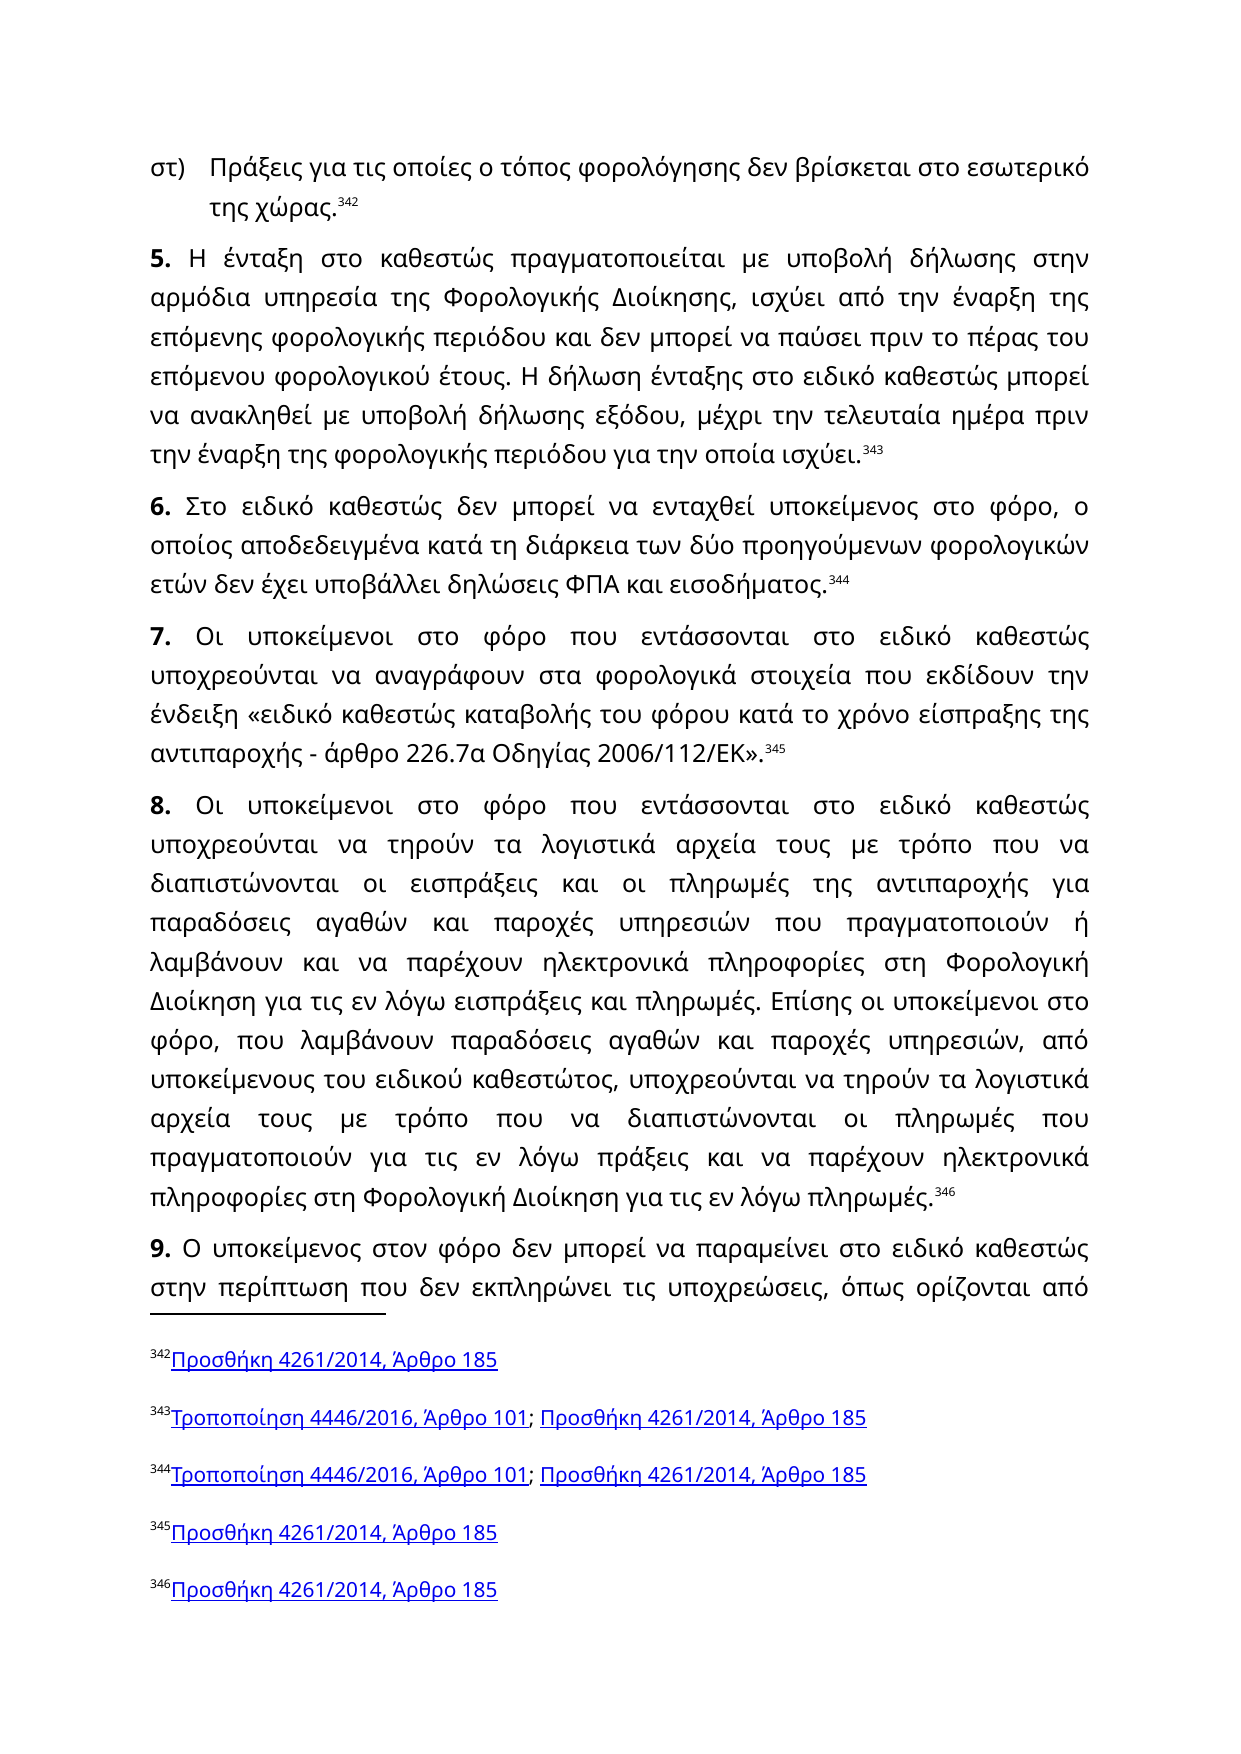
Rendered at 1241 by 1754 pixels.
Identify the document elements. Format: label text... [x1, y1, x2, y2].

text Προσθήκη 4261/2014, Άρθρο 185 [150, 1576, 1090, 1604]
text 9. Ο υποκείμενος στον φόρο δεν μπορεί να παραμείνει στο ειδικό καθεστώς στην περίπτωση που δεν εκπληρώνει τις υποχρεώσεις, όπως ορίζονται από [150, 1231, 1090, 1304]
text 5. Η ένταξη στο καθεστώς πραγματοποιείται με υποβολή δήλωσης στην αρμόδια υπηρεσία της Φορολογικής Διοίκησης, ισχύει από την έναρξη της επόμενης φορολογικής περιόδου και δεν μπορεί να παύσει πριν το πέρας του επόμενου φορολογικού έτους. Η δήλωση ένταξης στο ειδικό καθεστώς μπορεί να ανακληθεί με υποβολή δήλωσης εξόδου, μέχρι την τελευταία ημέρα πριν την έναρξη της φορολογικής περιόδου για την οποία ισχύει. [150, 241, 1090, 471]
text Προσθήκη 4261/2014, Άρθρο 185 [150, 1345, 1090, 1373]
text 8. Οι υποκείμενοι στο φόρο που εντάσσονται στο ειδικό καθεστώς υποχρεούνται να τηρούν τα λογιστικά αρχεία τους με τρόπο που να διαπιστώνονται οι εισπράξεις και οι πληρωμές της αντιπαροχής για παραδόσεις αγαθών και παροχές υπηρεσιών που πραγματοποιούν ή λαμβάνουν και να παρέχουν ηλεκτρονικά πληροφορίες στη Φορολογική Διοίκηση για τις εν λόγω εισπράξεις και πληρωμές. Επίσης οι υποκείμενοι στο φόρο, που λαμβάνουν παραδόσεις αγαθών και παροχές υπηρεσιών, από υποκείμενους του ειδικού καθεστώτος, υποχρεούνται να τηρούν τα λογιστικά αρχεία τους με τρόπο που να διαπιστώνονται οι πληρωμές που πραγματοποιούν για τις εν λόγω πράξεις και να παρέχουν ηλεκτρονικά πληροφορίες στη Φορολογική Διοίκηση για τις εν λόγω πληρωμές. [150, 787, 1090, 1213]
text 7. Οι υποκείμενοι στο φόρο που εντάσσονται στο ειδικό καθεστώς υποχρεούνται να αναγράφουν στα φορολογικά στοιχεία που εκδίδουν την ένδειξη «ειδικό καθεστώς καταβολής του φόρου κατά το χρόνο είσπραξης της αντιπαροχής - άρθρο 226.7α Οδηγίας 2006/112/ΕΚ». [150, 618, 1090, 770]
text Τροποποίηση 4446/2016, Άρθρο 101; Προσθήκη 4261/2014, Άρθρο 185 [150, 1403, 1090, 1431]
text 6. Στο ειδικό καθεστώς δεν μπορεί να ενταχθεί υποκείμενος στο φόρο, ο οποίος αποδεδειγμένα κατά τη διάρκεια των δύο προηγούμενων φορολογικών ετών δεν έχει υποβάλλει δηλώσεις ΦΠΑ και εισοδήματος. [150, 488, 1090, 601]
list στ) Πράξεις για τις οποίες ο τόπος φορολόγησης δεν βρίσκεται στο εσωτερικό της χώρας. [150, 150, 1090, 223]
text Προσθήκη 4261/2014, Άρθρο 185 [150, 1518, 1090, 1546]
text Τροποποίηση 4446/2016, Άρθρο 101; Προσθήκη 4261/2014, Άρθρο 185 [150, 1460, 1090, 1489]
